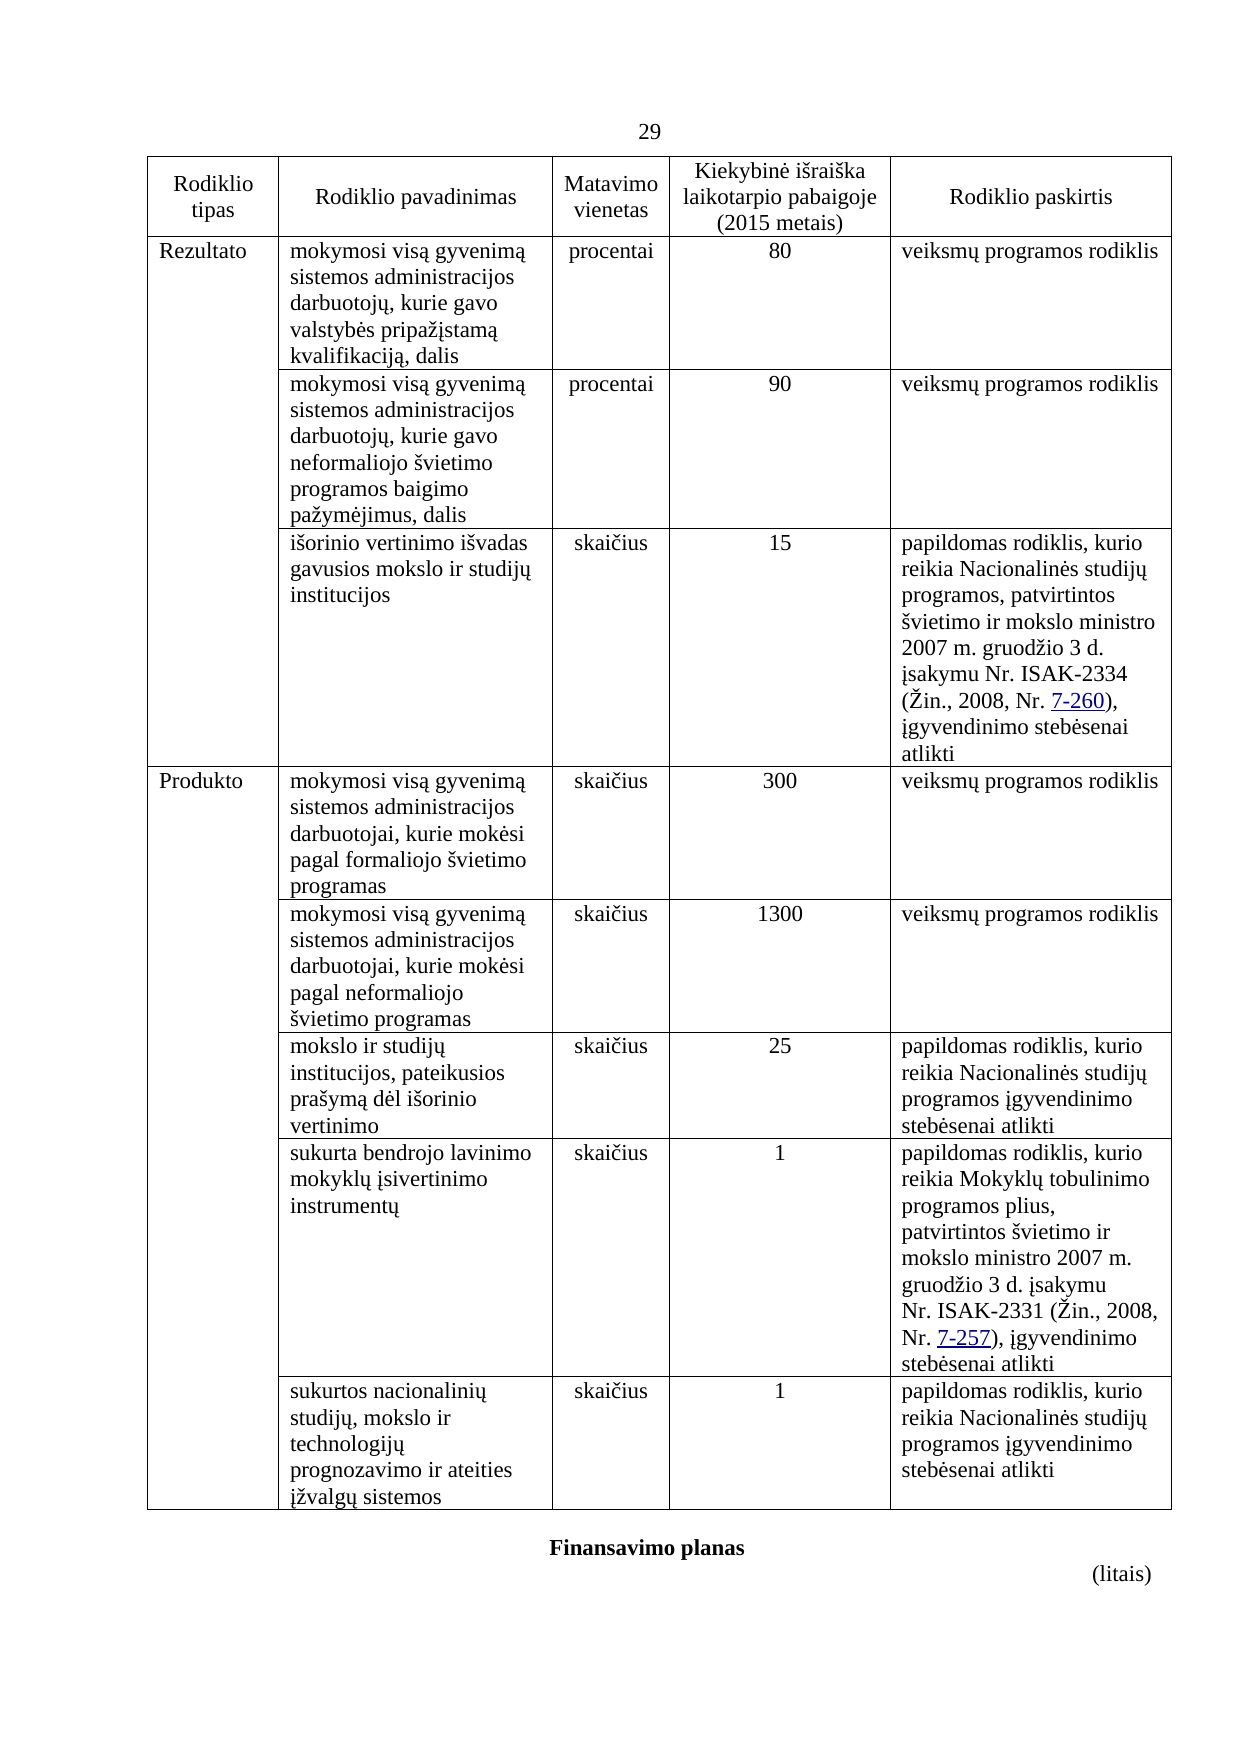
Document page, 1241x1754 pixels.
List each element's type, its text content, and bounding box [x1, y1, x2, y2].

table_cell 25 [670, 1033, 890, 1138]
table_cell Rezultato [148, 237, 278, 766]
table_cell mokymosi visą gyvenimą sistemos administracijos darbuotojų, kurie gavo valstybės pripažįstamą kvalifikaciją, dalis [279, 237, 552, 368]
table_cell veiksmų programos rodiklis [891, 767, 1171, 899]
table_header Rodiklio tipas [148, 157, 278, 236]
table_cell išorinio vertinimo išvadas gavusios mokslo ir studijų institucijos [279, 529, 552, 766]
table_header Rodiklio paskirtis [891, 157, 1171, 236]
table_header Rodiklio pavadinimas [279, 157, 552, 236]
table_cell 1 [670, 1377, 890, 1509]
table_cell skaičius [553, 900, 669, 1032]
table_cell sukurtos nacionalinių studijų, mokslo ir technologijų prognozavimo ir ateities įžvalgų sistemos [279, 1377, 552, 1509]
table_cell mokslo ir studijų institucijos, pateikusios prašymą dėl išorinio vertinimo [279, 1033, 552, 1138]
table_cell papildomas rodiklis, kurio reikia Nacionalinės studijų programos, patvirtintos švietimo ir mokslo ministro 2007 m. gruodžio 3 d. įsakymu Nr. ISAK-2334 (Žin., 2008, Nr. 7-260), įgyvendinimo stebėsenai atlikti [891, 529, 1171, 766]
table_cell Produkto [148, 767, 278, 1509]
table_cell skaičius [553, 1033, 669, 1138]
table_cell sukurta bendrojo lavinimo mokyklų įsivertinimo instrumentų [279, 1139, 552, 1376]
table_cell mokymosi visą gyvenimą sistemos administracijos darbuotojų, kurie gavo neformaliojo švietimo programos baigimo pažymėjimus, dalis [279, 370, 552, 528]
text (litais) [148, 1561, 1152, 1587]
table_cell skaičius [553, 1377, 669, 1509]
table_cell papildomas rodiklis, kurio reikia Mokyklų tobulinimo programos plius, patvirtintos švietimo ir mokslo ministro 2007 m. gruodžio 3 d. įsakymu Nr. ISAK-2331 (Žin., 2008, Nr. 7-257), įgyvendinimo stebėsenai atlikti [891, 1139, 1171, 1376]
table_cell veiksmų programos rodiklis [891, 237, 1171, 368]
table_cell mokymosi visą gyvenimą sistemos administracijos darbuotojai, kurie mokėsi pagal neformaliojo švietimo programas [279, 900, 552, 1032]
table_cell skaičius [553, 767, 669, 899]
table_cell 300 [670, 767, 890, 899]
table_cell procentai [553, 370, 669, 528]
table_header Matavimo vienetas [553, 157, 669, 236]
table_cell mokymosi visą gyvenimą sistemos administracijos darbuotojai, kurie mokėsi pagal formaliojo švietimo programas [279, 767, 552, 899]
table_cell veiksmų programos rodiklis [891, 370, 1171, 528]
text Finansavimo planas [148, 1534, 1152, 1561]
table_cell 15 [670, 529, 890, 766]
table_cell 90 [670, 370, 890, 528]
table_cell procentai [553, 237, 669, 368]
table_cell 1 [670, 1139, 890, 1376]
table_cell 80 [670, 237, 890, 368]
table_cell papildomas rodiklis, kurio reikia Nacionalinės studijų programos įgyvendinimo stebėsenai atlikti [891, 1377, 1171, 1509]
table_header Kiekybinė išraiška laikotarpio pabaigoje (2015 metais) [670, 157, 890, 236]
table_cell skaičius [553, 1139, 669, 1376]
table_cell veiksmų programos rodiklis [891, 900, 1171, 1032]
table_cell papildomas rodiklis, kurio reikia Nacionalinės studijų programos įgyvendinimo stebėsenai atlikti [891, 1033, 1171, 1138]
table_cell 1300 [670, 900, 890, 1032]
table_cell skaičius [553, 529, 669, 766]
